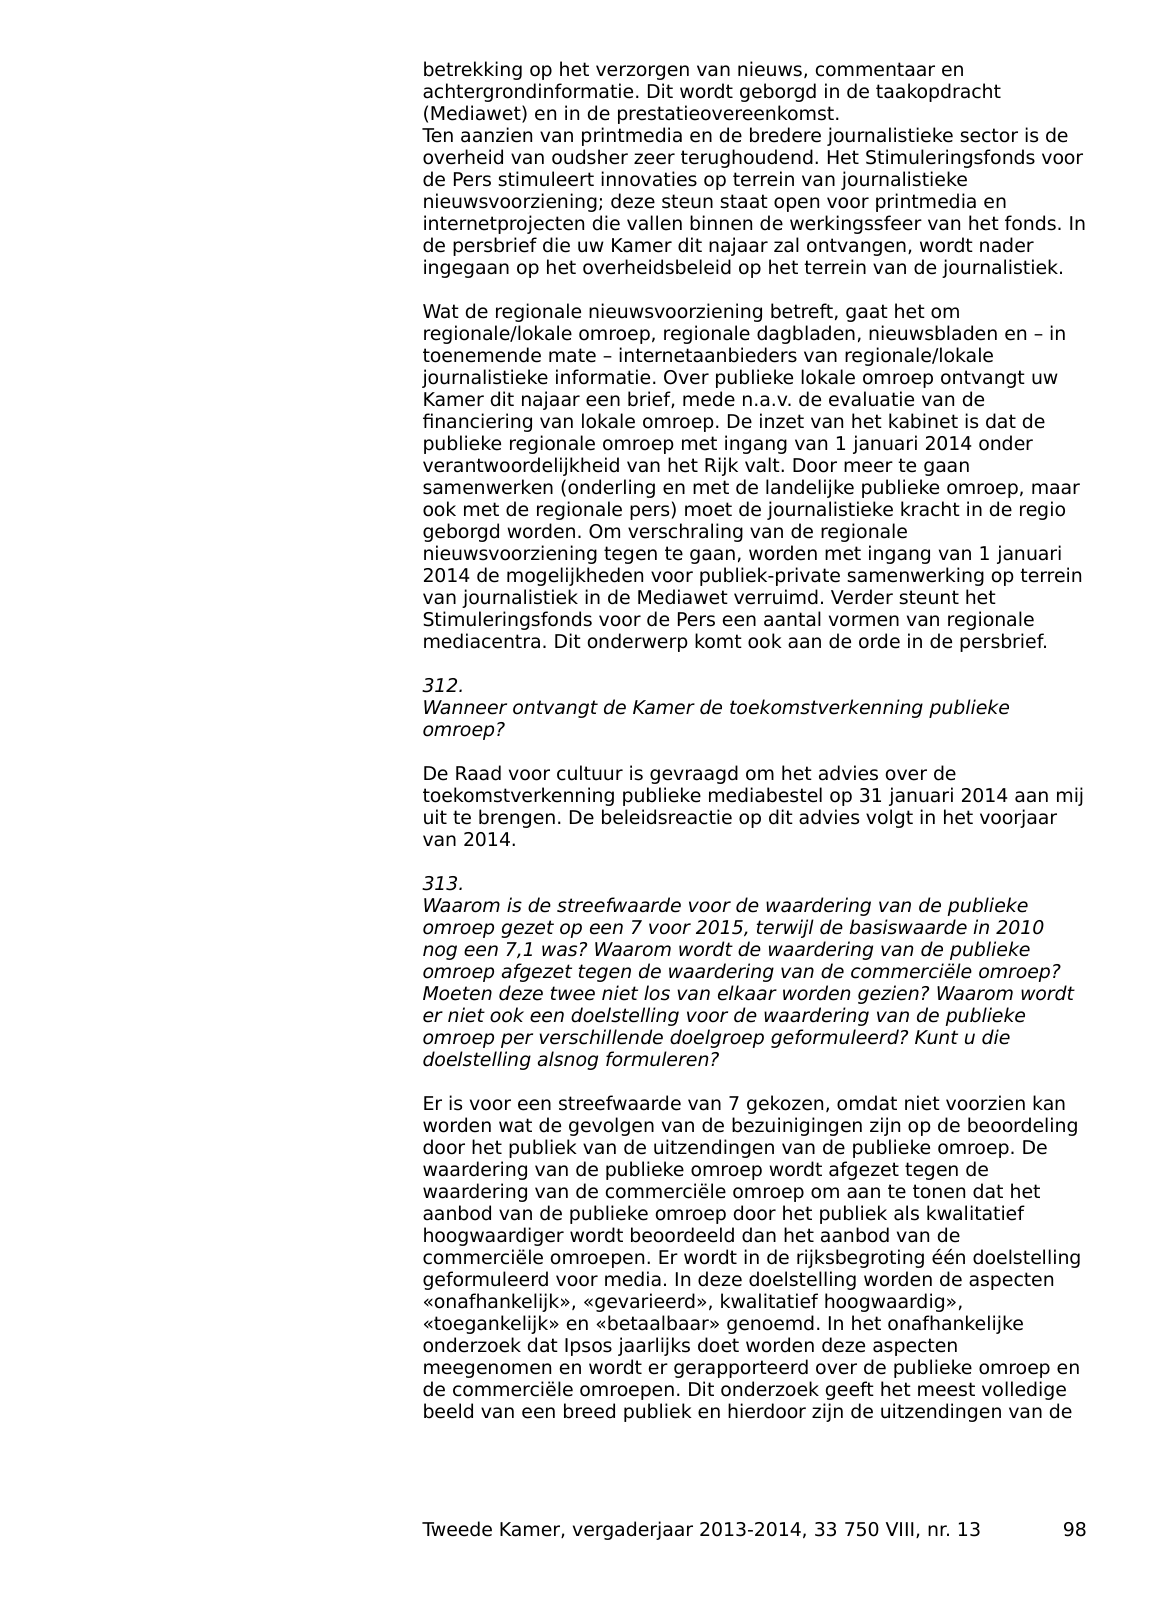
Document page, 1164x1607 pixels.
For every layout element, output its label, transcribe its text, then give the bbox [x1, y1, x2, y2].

text 312. [422, 675, 1087, 697]
text Er is voor een streefwaarde van 7 gekozen, omdat niet voorzien kan worden wat de gevolgen van de bezuinigingen zijn op de beoordeling door het publiek van de uitzendingen van de publieke omroep. De waardering van de publieke omroep wordt afgezet tegen de waardering van de commerciële omroep om aan te tonen dat het aanbod van de publieke omroep door het publiek als kwalitatief hoogwaardiger wordt beoordeeld dan het aanbod van de commerciële omroepen. Er wordt in de rijksbegroting één doelstelling geformuleerd voor media. In deze doelstelling worden de aspecten «onafhankelijk», «gevarieerd», kwalitatief hoogwaardig», «toegankelijk» en «betaalbaar» genoemd. In het onafhankelijke onderzoek dat Ipsos jaarlijks doet worden deze aspecten meegenomen en wordt er gerapporteerd over de publieke omroep en de commerciële omroepen. Dit onderzoek geeft het meest volledige beeld van een breed publiek en hierdoor zijn de uitzendingen van de [422, 1093, 1087, 1423]
text betrekking op het verzorgen van nieuws, commentaar en achtergrondinformatie. Dit wordt geborgd in de taakopdracht (Mediawet) en in de prestatieovereenkomst. [422, 59, 1087, 125]
text De Raad voor cultuur is gevraagd om het advies over de toekomstverkenning publieke mediabestel op 31 januari 2014 aan mij uit te brengen. De beleidsreactie op dit advies volgt in het voorjaar van 2014. [422, 763, 1087, 851]
text Ten aanzien van printmedia en de bredere journalistieke sector is de overheid van oudsher zeer terughoudend. Het Stimuleringsfonds voor de Pers stimuleert innovaties op terrein van journalistieke nieuwsvoorziening; deze steun staat open voor printmedia en internetprojecten die vallen binnen de werkingssfeer van het fonds. In de persbrief die uw Kamer dit najaar zal ontvangen, wordt nader ingegaan op het overheidsbeleid op het terrein van de journalistiek. [422, 125, 1087, 279]
text 313. [422, 873, 1087, 895]
text Wanneer ontvangt de Kamer de toekomstverkenning publieke omroep? [422, 697, 1087, 741]
text Wat de regionale nieuwsvoorziening betreft, gaat het om regionale/lokale omroep, regionale dagbladen, nieuwsbladen en – in toenemende mate – internetaanbieders van regionale/lokale journalistieke informatie. Over publieke lokale omroep ontvangt uw Kamer dit najaar een brief, mede n.a.v. de evaluatie van de financiering van lokale omroep. De inzet van het kabinet is dat de publieke regionale omroep met ingang van 1 januari 2014 onder verantwoordelijkheid van het Rijk valt. Door meer te gaan samenwerken (onderling en met de landelijke publieke omroep, maar ook met de regionale pers) moet de journalistieke kracht in de regio geborgd worden. Om verschraling van de regionale nieuwsvoorziening tegen te gaan, worden met ingang van 1 januari 2014 de mogelijkheden voor publiek-private samenwerking op terrein van journalistiek in de Mediawet verruimd. Verder steunt het Stimuleringsfonds voor de Pers een aantal vormen van regionale mediacentra. Dit onderwerp komt ook aan de orde in de persbrief. [422, 301, 1087, 653]
text Waarom is de streefwaarde voor de waardering van de publieke omroep gezet op een 7 voor 2015, terwijl de basiswaarde in 2010 nog een 7,1 was? Waarom wordt de waardering van de publieke omroep afgezet tegen de waardering van de commerciële omroep? Moeten deze twee niet los van elkaar worden gezien? Waarom wordt er niet ook een doelstelling voor de waardering van de publieke omroep per verschillende doelgroep geformuleerd? Kunt u die doelstelling alsnog formuleren? [422, 895, 1087, 1071]
